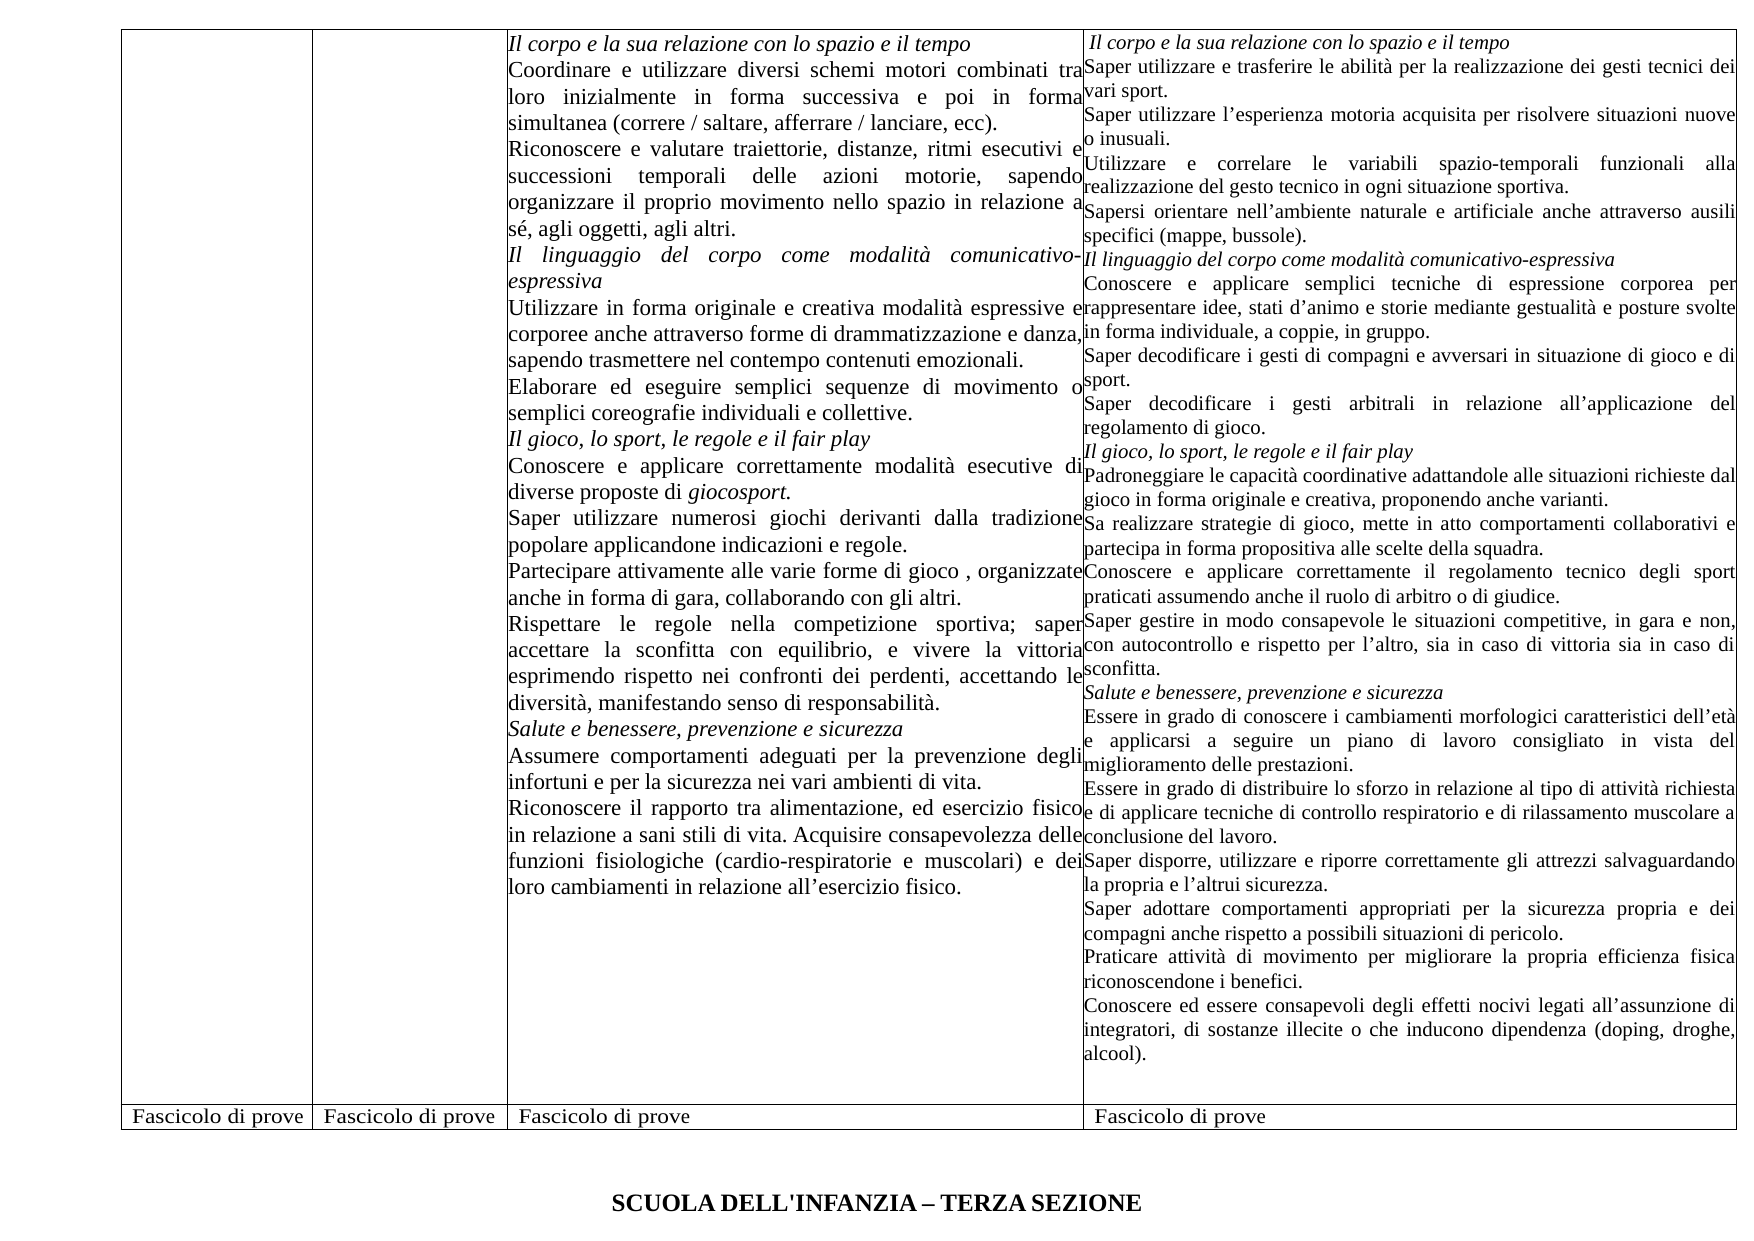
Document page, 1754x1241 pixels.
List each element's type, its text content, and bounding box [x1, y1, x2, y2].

table_cell Fascicolo di prove [508, 1105, 1083, 1129]
table_cell [313, 30, 507, 1104]
text SCUOLA DELL'INFANZIA – TERZA SEZIONE [118, 1188, 1636, 1217]
table_cell [122, 30, 312, 1104]
table_cell Il corpo e la sua relazione con lo spazio e il tempo Saper utilizzare e trasferire le abilità per la realizzazione dei gesti tecnici dei vari sport. Saper utilizzare l’esperienza motoria acquisita per risolvere situazioni nuove o inusuali. Utilizzare e correlare le variabili spazio-temporali funzionali alla realizzazione del gesto tecnico in ogni situazione sportiva. Sapersi orientare nell’ambiente naturale e artificiale anche attraverso ausili specifici (mappe, bussole). Il linguaggio del corpo come modalità comunicativo-espressiva Conoscere e applicare semplici tecniche di espressione corporea per rappresentare idee, stati d’animo e storie mediante gestualità e posture svolte in forma individuale, a coppie, in gruppo. Saper decodificare i gesti di compagni e avversari in situazione di gioco e di sport. Saper decodificare i gesti arbitrali in relazione all’applicazione del regolamento di gioco. Il gioco, lo sport, le regole e il fair play Padroneggiare le capacità coordinative adattandole alle situazioni richieste dal gioco in forma originale e creativa, proponendo anche varianti. Sa realizzare strategie di gioco, mette in atto comportamenti collaborativi e partecipa in forma propositiva alle scelte della squadra. Conoscere e applicare correttamente il regolamento tecnico degli sport praticati assumendo anche il ruolo di arbitro o di giudice. Saper gestire in modo consapevole le situazioni competitive, in gara e non, con autocontrollo e rispetto per l’altro, sia in caso di vittoria sia in caso di sconfitta. Salute e benessere, prevenzione e sicurezza Essere in grado di conoscere i cambiamenti morfologici caratteristici dell’età e applicarsi a seguire un piano di lavoro consigliato in vista del miglioramento delle prestazioni. Essere in grado di distribuire lo sforzo in relazione al tipo di attività richiesta e di applicare tecniche di controllo respiratorio e di rilassamento muscolare a conclusione del lavoro. Saper disporre, utilizzare e riporre correttamente gli attrezzi salvaguardando la propria e l’altrui sicurezza. Saper adottare comportamenti appropriati per la sicurezza propria e dei compagni anche rispetto a possibili situazioni di pericolo. Praticare attività di movimento per migliorare la propria efficienza fisica riconoscendone i benefici. Conoscere ed essere consapevoli degli effetti nocivi legati all’assunzione di integratori, di sostanze illecite o che inducono dipendenza (doping, droghe, alcool). [1084, 30, 1736, 1104]
table_cell Il corpo e la sua relazione con lo spazio e il tempo Coordinare e utilizzare diversi schemi motori combinati tra loro inizialmente in forma successiva e poi in forma simultanea (correre / saltare, afferrare / lanciare, ecc). Riconoscere e valutare traiettorie, distanze, ritmi esecutivi e successioni temporali delle azioni motorie, sapendo organizzare il proprio movimento nello spazio in relazione a sé, agli oggetti, agli altri. Il linguaggio del corpo come modalità comunicativo-espressiva Utilizzare in forma originale e creativa modalità espressive e corporee anche attraverso forme di drammatizzazione e danza, sapendo trasmettere nel contempo contenuti emozionali. Elaborare ed eseguire semplici sequenze di movimento o semplici coreografie individuali e collettive. Il gioco, lo sport, le regole e il fair play Conoscere e applicare correttamente modalità esecutive di diverse proposte di giocosport. Saper utilizzare numerosi giochi derivanti dalla tradizione popolare applicandone indicazioni e regole. Partecipare attivamente alle varie forme di gioco , organizzate anche in forma di gara, collaborando con gli altri. Rispettare le regole nella competizione sportiva; saper accettare la sconfitta con equilibrio, e vivere la vittoria esprimendo rispetto nei confronti dei perdenti, accettando le diversità, manifestando senso di responsabilità. Salute e benessere, prevenzione e sicurezza Assumere comportamenti adeguati per la prevenzione degli infortuni e per la sicurezza nei vari ambienti di vita. Riconoscere il rapporto tra alimentazione, ed esercizio fisico in relazione a sani stili di vita. Acquisire consapevolezza delle funzioni fisiologiche (cardio-respiratorie e muscolari) e dei loro cambiamenti in relazione all’esercizio fisico. [508, 30, 1083, 1104]
table_cell Fascicolo di prove [122, 1105, 312, 1129]
table_cell Fascicolo di prove [1084, 1105, 1736, 1129]
table_cell Fascicolo di prove [313, 1105, 507, 1129]
